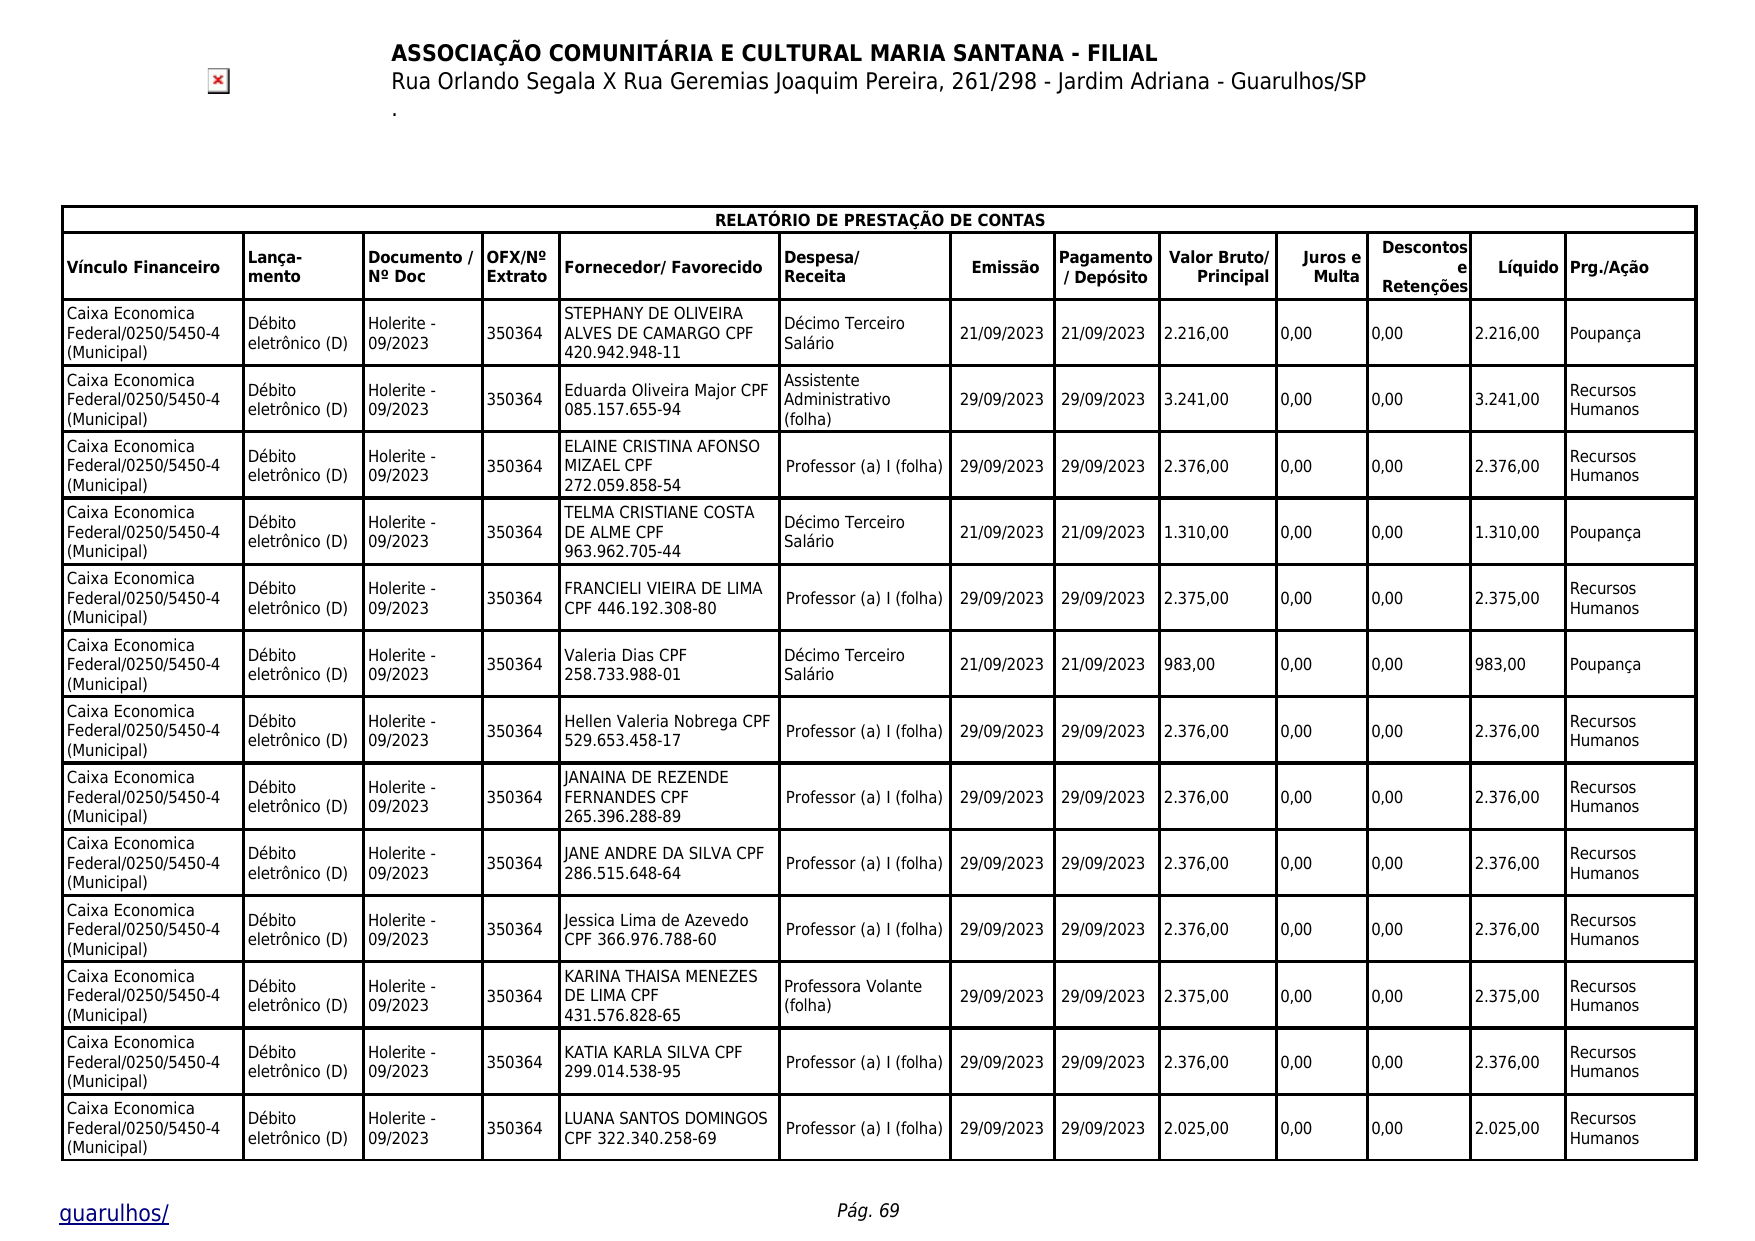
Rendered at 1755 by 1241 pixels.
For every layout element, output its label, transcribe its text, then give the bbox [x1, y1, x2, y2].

table_cell 3.241,00 [1472, 367, 1564, 430]
table_cell Professor (a) I (folha) [781, 1030, 949, 1093]
table_cell Caixa Economica Federal/0250/5450-4 (Municipal) [64, 897, 242, 960]
table_cell 0,00 [1278, 1096, 1366, 1159]
table_cell Débito eletrônico (D) [245, 433, 362, 496]
table_cell 0,00 [1278, 433, 1366, 496]
table_cell Caixa Economica Federal/0250/5450-4 (Municipal) [64, 566, 242, 629]
table_cell 29/09/2023 [1056, 963, 1158, 1026]
table_cell 0,00 [1369, 831, 1469, 894]
table_cell 0,00 [1278, 500, 1366, 563]
table_cell Décimo Terceiro Salário [781, 500, 949, 563]
table_cell Débito eletrônico (D) [245, 632, 362, 695]
table_cell Holerite - 09/2023 [365, 831, 481, 894]
table_cell Caixa Economica Federal/0250/5450-4 (Municipal) [64, 765, 242, 828]
table_cell 29/09/2023 [952, 1030, 1053, 1093]
table_cell 350364 [484, 367, 558, 430]
table_cell Vínculo Financeiro [64, 234, 242, 298]
table_cell Professor (a) I (folha) [781, 1096, 949, 1159]
table_cell Caixa Economica Federal/0250/5450-4 (Municipal) [64, 367, 242, 430]
table_cell Décimo Terceiro Salário [781, 632, 949, 695]
table_cell 29/09/2023 [1056, 1030, 1158, 1093]
table_cell 2.025,00 [1161, 1096, 1275, 1159]
table_cell Caixa Economica Federal/0250/5450-4 (Municipal) [64, 301, 242, 364]
table_cell Professor (a) I (folha) [781, 765, 949, 828]
table_cell 0,00 [1369, 963, 1469, 1026]
table_cell Holerite - 09/2023 [365, 1030, 481, 1093]
table_cell 29/09/2023 [952, 566, 1053, 629]
table_cell 2.375,00 [1472, 566, 1564, 629]
table_cell 29/09/2023 [1056, 831, 1158, 894]
table_cell 29/09/2023 [1056, 897, 1158, 960]
table_cell 21/09/2023 [952, 632, 1053, 695]
table_cell Débito eletrônico (D) [245, 831, 362, 894]
table_cell 350364 [484, 1096, 558, 1159]
table_cell JANAINA DE REZENDE FERNANDES CPF 265.396.288-89 [561, 765, 778, 828]
table_cell KATIA KARLA SILVA CPF 299.014.538-95 [561, 1030, 778, 1093]
table_cell 2.216,00 [1472, 301, 1564, 364]
table_cell 2.376,00 [1472, 897, 1564, 960]
table_cell Holerite - 09/2023 [365, 301, 481, 364]
table_cell Hellen Valeria Nobrega CPF 529.653.458-17 [561, 698, 778, 761]
table_cell Professora Volante (folha) [781, 963, 949, 1026]
table_cell Caixa Economica Federal/0250/5450-4 (Municipal) [64, 831, 242, 894]
table_cell Holerite - 09/2023 [365, 632, 481, 695]
table_cell 3.241,00 [1161, 367, 1275, 430]
table_cell Caixa Economica Federal/0250/5450-4 (Municipal) [64, 963, 242, 1026]
table_cell 2.025,00 [1472, 1096, 1564, 1159]
table_cell 21/09/2023 [1056, 301, 1158, 364]
table_cell Recursos Humanos [1567, 367, 1694, 430]
table_cell Holerite - 09/2023 [365, 500, 481, 563]
table_cell 29/09/2023 [952, 367, 1053, 430]
table_cell Recursos Humanos [1567, 963, 1694, 1026]
table_cell Professor (a) I (folha) [781, 433, 949, 496]
table_cell STEPHANY DE OLIVEIRA ALVES DE CAMARGO CPF 420.942.948-11 [561, 301, 778, 364]
table_cell 2.376,00 [1161, 831, 1275, 894]
table_cell 350364 [484, 500, 558, 563]
table_header RELATÓRIO DE PRESTAÇÃO DE CONTAS [64, 208, 1694, 231]
table_cell 983,00 [1161, 632, 1275, 695]
table_cell Caixa Economica Federal/0250/5450-4 (Municipal) [64, 632, 242, 695]
table_cell 2.375,00 [1161, 566, 1275, 629]
table_cell Recursos Humanos [1567, 1030, 1694, 1093]
table_cell 0,00 [1278, 765, 1366, 828]
table_cell 2.376,00 [1161, 765, 1275, 828]
table_cell Recursos Humanos [1567, 566, 1694, 629]
table_cell 2.216,00 [1161, 301, 1275, 364]
table_cell 0,00 [1369, 1096, 1469, 1159]
table_cell OFX/Nº Extrato [484, 234, 558, 298]
table_cell FRANCIELI VIEIRA DE LIMA CPF 446.192.308-80 [561, 566, 778, 629]
table_cell 0,00 [1369, 367, 1469, 430]
table_cell Holerite - 09/2023 [365, 963, 481, 1026]
table_cell Débito eletrônico (D) [245, 897, 362, 960]
table_cell 0,00 [1278, 897, 1366, 960]
table_cell Poupança [1567, 301, 1694, 364]
table_cell Holerite - 09/2023 [365, 698, 481, 761]
table_cell Assistente Administrativo (folha) [781, 367, 949, 430]
table_cell Professor (a) I (folha) [781, 698, 949, 761]
table_cell Débito eletrônico (D) [245, 698, 362, 761]
table_cell Valeria Dias CPF 258.733.988-01 [561, 632, 778, 695]
table_cell Recursos Humanos [1567, 831, 1694, 894]
table_cell 350364 [484, 963, 558, 1026]
table_cell 350364 [484, 433, 558, 496]
table_cell 0,00 [1369, 1030, 1469, 1093]
table_cell Débito eletrônico (D) [245, 301, 362, 364]
table_cell 29/09/2023 [952, 1096, 1053, 1159]
table_cell Holerite - 09/2023 [365, 765, 481, 828]
table_cell 0,00 [1369, 897, 1469, 960]
table_cell 0,00 [1278, 963, 1366, 1026]
table_cell Débito eletrônico (D) [245, 1096, 362, 1159]
table_cell Holerite - 09/2023 [365, 897, 481, 960]
table_cell 29/09/2023 [1056, 698, 1158, 761]
table_cell 0,00 [1369, 433, 1469, 496]
table_cell Caixa Economica Federal/0250/5450-4 (Municipal) [64, 433, 242, 496]
table_cell 21/09/2023 [1056, 500, 1158, 563]
table_cell Emissão [952, 234, 1053, 298]
table_cell Caixa Economica Federal/0250/5450-4 (Municipal) [64, 1030, 242, 1093]
table_cell 2.376,00 [1472, 831, 1564, 894]
table_cell 29/09/2023 [952, 963, 1053, 1026]
table_cell 2.376,00 [1472, 698, 1564, 761]
table_cell Décimo Terceiro Salário [781, 301, 949, 364]
table_cell Poupança [1567, 500, 1694, 563]
table_cell 2.376,00 [1161, 433, 1275, 496]
table_cell 29/09/2023 [1056, 765, 1158, 828]
table_cell JANE ANDRE DA SILVA CPF 286.515.648-64 [561, 831, 778, 894]
table_cell 2.376,00 [1161, 1030, 1275, 1093]
table_cell 350364 [484, 831, 558, 894]
table_cell Descontos e Retenções [1369, 234, 1469, 298]
table_cell Pagamento / Depósito [1056, 234, 1158, 298]
table_cell Líquido [1472, 234, 1564, 298]
table_cell 0,00 [1278, 1030, 1366, 1093]
table_cell 0,00 [1369, 765, 1469, 828]
table_cell Holerite - 09/2023 [365, 433, 481, 496]
table_cell 0,00 [1278, 566, 1366, 629]
table_cell Poupança [1567, 632, 1694, 695]
table_cell Recursos Humanos [1567, 765, 1694, 828]
table_cell 350364 [484, 1030, 558, 1093]
table_cell Débito eletrônico (D) [245, 367, 362, 430]
table_cell 0,00 [1369, 566, 1469, 629]
table_cell Eduarda Oliveira Major CPF 085.157.655-94 [561, 367, 778, 430]
table_cell 983,00 [1472, 632, 1564, 695]
table_cell Holerite - 09/2023 [365, 367, 481, 430]
table_cell 0,00 [1369, 500, 1469, 563]
table_cell Recursos Humanos [1567, 433, 1694, 496]
table_cell 350364 [484, 301, 558, 364]
table_cell 21/09/2023 [952, 301, 1053, 364]
table_cell Jessica Lima de Azevedo CPF 366.976.788-60 [561, 897, 778, 960]
table_cell Caixa Economica Federal/0250/5450-4 (Municipal) [64, 1096, 242, 1159]
table_cell 29/09/2023 [1056, 566, 1158, 629]
table_cell 350364 [484, 897, 558, 960]
table_cell Recursos Humanos [1567, 698, 1694, 761]
table_cell 2.376,00 [1161, 897, 1275, 960]
table_cell 0,00 [1278, 632, 1366, 695]
table_cell 1.310,00 [1472, 500, 1564, 563]
table_cell Despesa/ Receita [781, 234, 949, 298]
table_cell Débito eletrônico (D) [245, 765, 362, 828]
table_cell 0,00 [1369, 698, 1469, 761]
table_cell Débito eletrônico (D) [245, 500, 362, 563]
table_cell Professor (a) I (folha) [781, 897, 949, 960]
table_cell Caixa Economica Federal/0250/5450-4 (Municipal) [64, 698, 242, 761]
table_cell 0,00 [1278, 698, 1366, 761]
table_cell 2.376,00 [1161, 698, 1275, 761]
table_cell 29/09/2023 [1056, 367, 1158, 430]
table_cell 0,00 [1278, 367, 1366, 430]
table_cell Holerite - 09/2023 [365, 566, 481, 629]
table_cell 29/09/2023 [952, 831, 1053, 894]
table_cell 2.376,00 [1472, 433, 1564, 496]
table_cell 29/09/2023 [952, 698, 1053, 761]
table_cell Lança- mento [245, 234, 362, 298]
table_cell Fornecedor/ Favorecido [561, 234, 778, 298]
table_cell 29/09/2023 [952, 897, 1053, 960]
table_cell Valor Bruto/ Principal [1161, 234, 1275, 298]
table_cell 0,00 [1278, 831, 1366, 894]
table_cell Caixa Economica Federal/0250/5450-4 (Municipal) [64, 500, 242, 563]
table_cell Débito eletrônico (D) [245, 963, 362, 1026]
table_cell Professor (a) I (folha) [781, 566, 949, 629]
table_cell 350364 [484, 765, 558, 828]
table_cell 29/09/2023 [952, 433, 1053, 496]
table_cell 21/09/2023 [1056, 632, 1158, 695]
table_cell KARINA THAISA MENEZES DE LIMA CPF 431.576.828-65 [561, 963, 778, 1026]
table_cell Juros e Multa [1278, 234, 1366, 298]
table_cell 29/09/2023 [952, 765, 1053, 828]
table_cell 350364 [484, 632, 558, 695]
table_cell 0,00 [1369, 301, 1469, 364]
table_cell LUANA SANTOS DOMINGOS CPF 322.340.258-69 [561, 1096, 778, 1159]
table_cell Débito eletrônico (D) [245, 566, 362, 629]
table_cell 350364 [484, 566, 558, 629]
table_cell Recursos Humanos [1567, 897, 1694, 960]
table_cell 2.376,00 [1472, 765, 1564, 828]
table_cell ELAINE CRISTINA AFONSO MIZAEL CPF 272.059.858-54 [561, 433, 778, 496]
table_cell 350364 [484, 698, 558, 761]
table_cell Holerite - 09/2023 [365, 1096, 481, 1159]
table_cell Prg./Ação [1567, 234, 1694, 298]
table_cell 0,00 [1278, 301, 1366, 364]
table_cell 1.310,00 [1161, 500, 1275, 563]
table_cell 2.375,00 [1161, 963, 1275, 1026]
table_cell 29/09/2023 [1056, 1096, 1158, 1159]
table_cell 21/09/2023 [952, 500, 1053, 563]
table_cell Professor (a) I (folha) [781, 831, 949, 894]
table_cell Débito eletrônico (D) [245, 1030, 362, 1093]
table_cell 0,00 [1369, 632, 1469, 695]
table_cell 2.375,00 [1472, 963, 1564, 1026]
table_cell 2.376,00 [1472, 1030, 1564, 1093]
table_cell Documento / Nº Doc [365, 234, 481, 298]
table_cell 29/09/2023 [1056, 433, 1158, 496]
table_cell Recursos Humanos [1567, 1096, 1694, 1159]
table_cell TELMA CRISTIANE COSTA DE ALME CPF 963.962.705-44 [561, 500, 778, 563]
